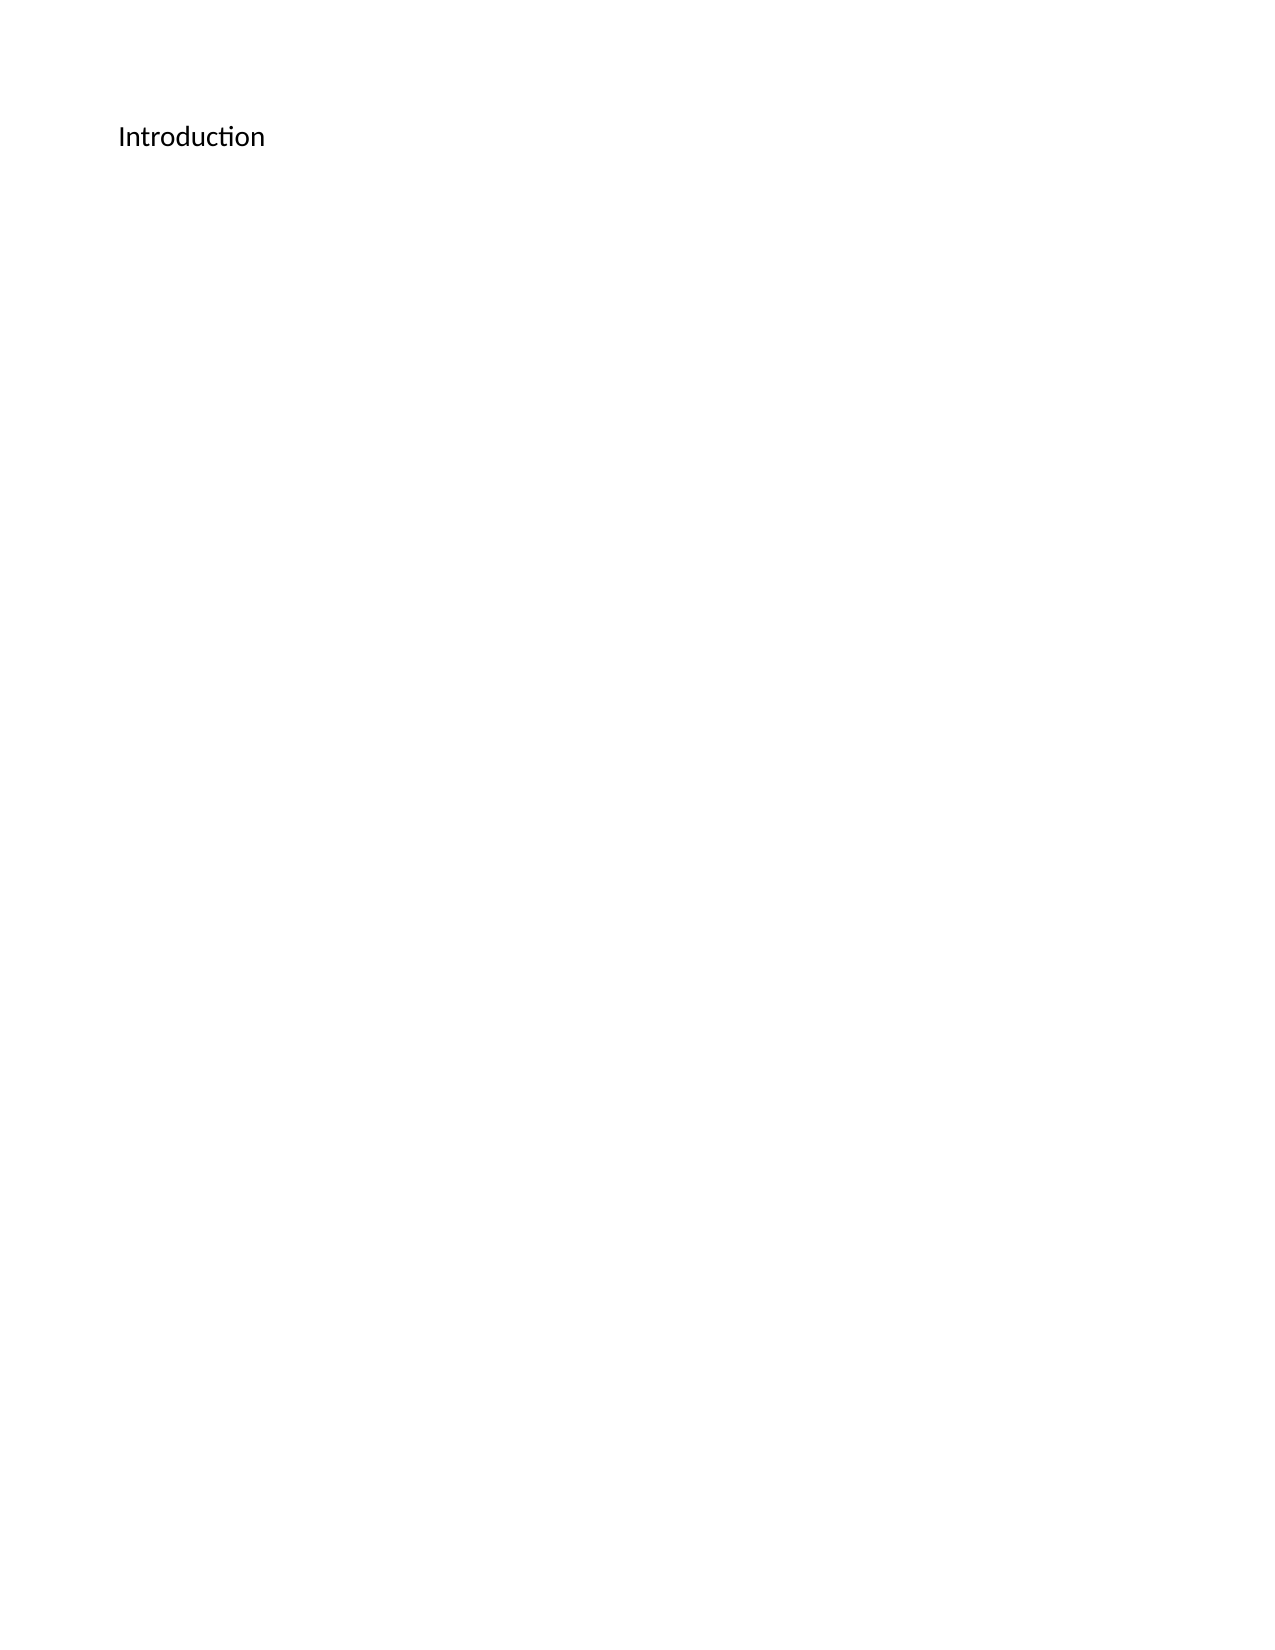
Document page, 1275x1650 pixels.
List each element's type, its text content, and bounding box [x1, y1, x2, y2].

text Introduction [118, 118, 1157, 154]
